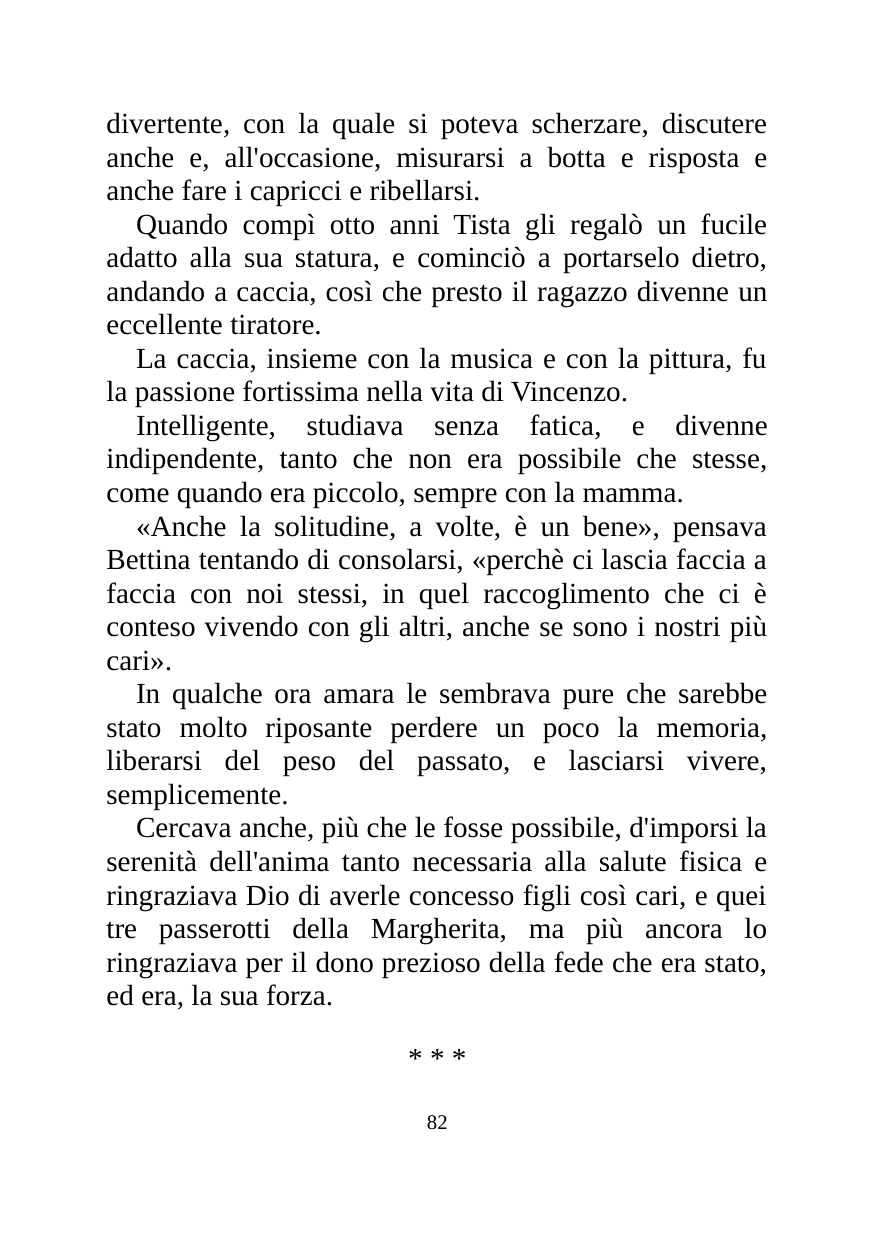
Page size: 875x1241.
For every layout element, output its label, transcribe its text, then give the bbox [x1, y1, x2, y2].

text divertente, con la quale si poteva scherzare, discutere anche e, all'occasione, misurarsi a botta e risposta e anche fare i capricci e ribellarsi. [106, 106, 768, 207]
text Cercava anche, più che le fosse possibile, d'imporsi la serenità dell'anima tanto necessaria alla salute fisica e ringraziava Dio di averle concesso figli così cari, e quei tre passerotti della Margherita, ma più ancora lo ringraziava per il dono prezioso della fede che era stato, ed era, la sua forza. [106, 811, 768, 1012]
text La caccia, insieme con la musica e con la pittura, fu la passione fortissima nella vita di Vincenzo. [106, 341, 768, 408]
text * * * [106, 1041, 768, 1075]
text In qualche ora amara le sembrava pure che sarebbe stato molto riposante perdere un poco la memoria, liberarsi del peso del passato, e lasciarsi vivere, semplicemente. [106, 676, 768, 811]
text «Anche la solitudine, a volte, è un bene», pensava Bettina tentando di consolarsi, «perchè ci lascia faccia a faccia con noi stessi, in quel raccoglimento che ci è conteso vivendo con gli altri, anche se sono i nostri più cari». [106, 509, 768, 676]
text Quando compì otto anni Tista gli regalò un fucile adatto alla sua statura, e cominciò a portarselo dietro, andando a caccia, così che presto il ragazzo divenne un eccellente tiratore. [106, 207, 768, 341]
text Intelligente, studiava senza fatica, e divenne indipendente, tanto che non era possibile che stesse, come quando era piccolo, sempre con la mamma. [106, 408, 768, 509]
